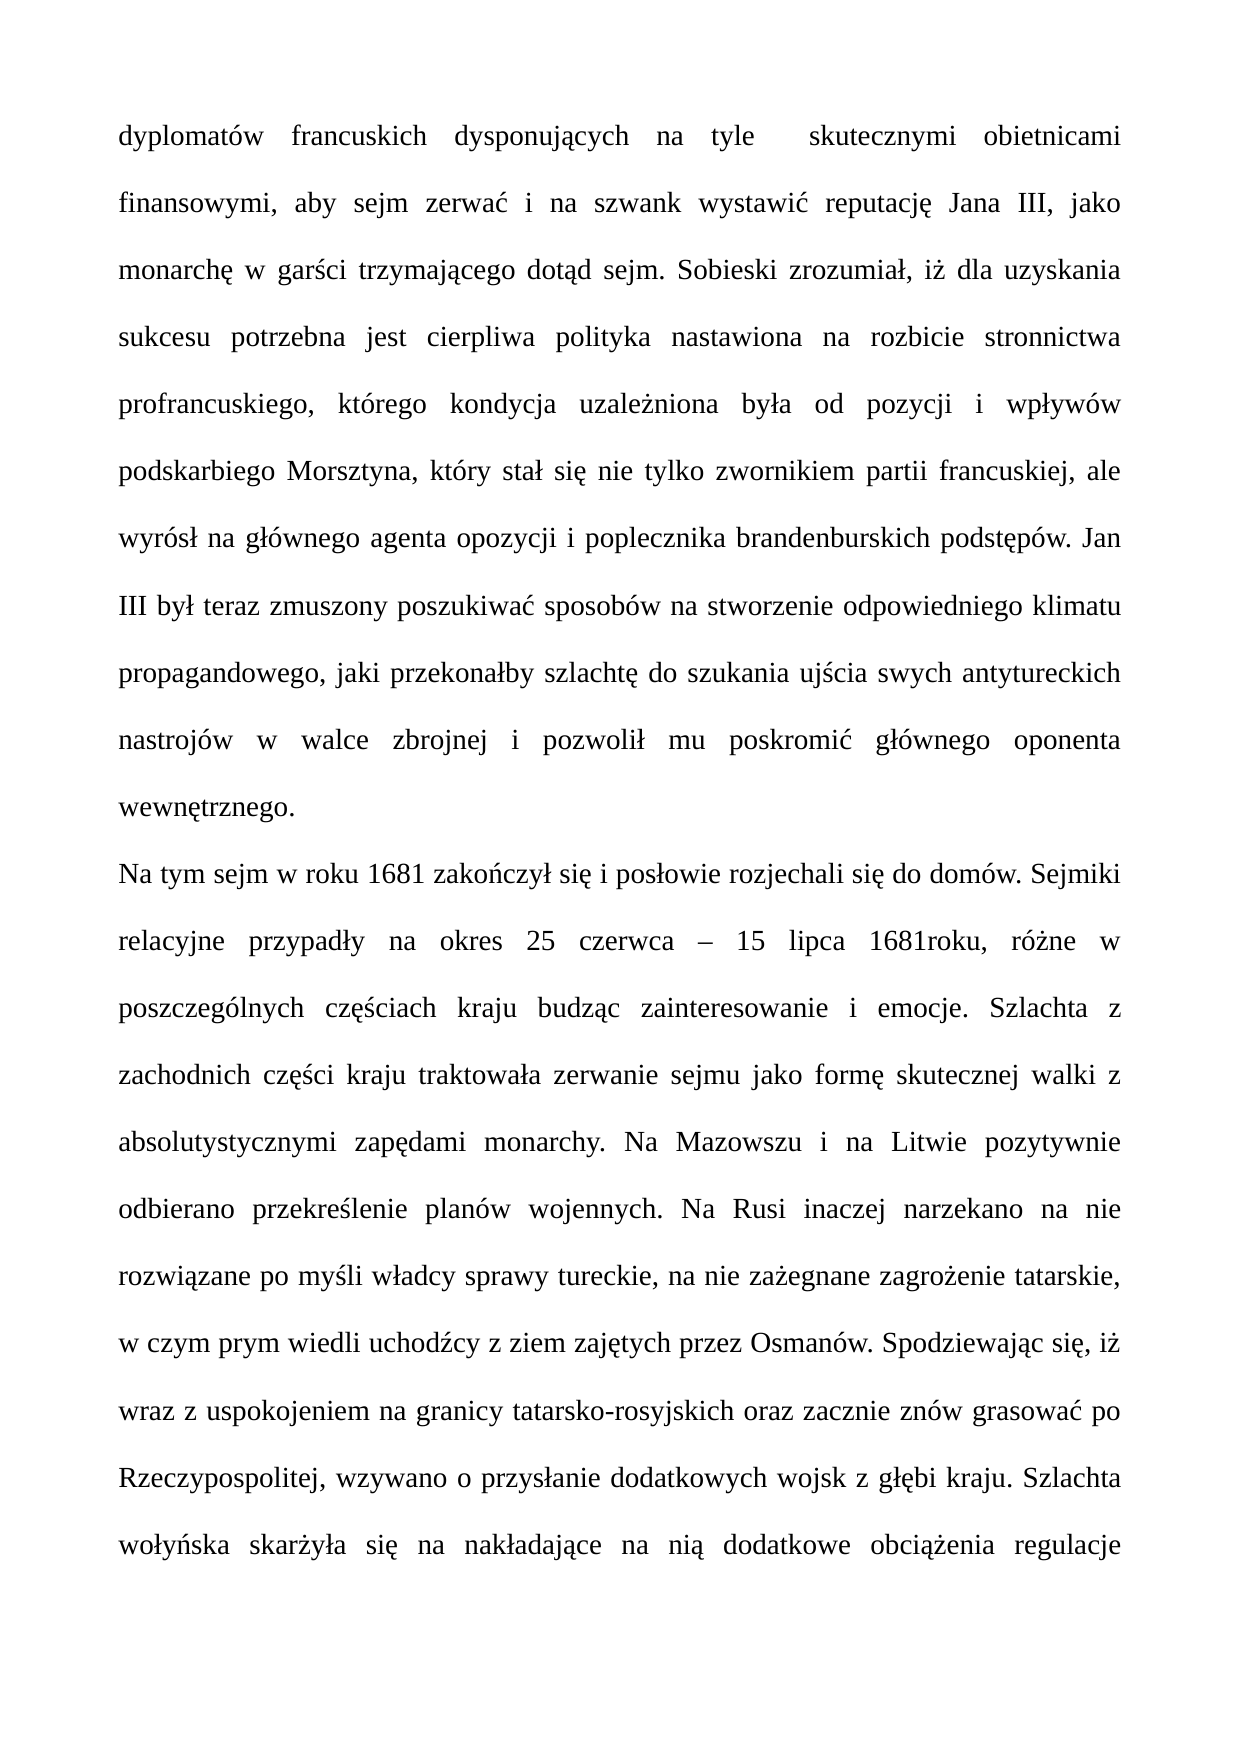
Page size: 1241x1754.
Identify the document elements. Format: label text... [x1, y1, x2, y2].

text dyplomatów francuskich dysponujących na tyle skutecznymi obietnicami finansowymi, aby sejm zerwać i na szwank wystawić reputację Jana III, jako monarchę w garści trzymającego dotąd sejm. Sobieski zrozumiał, iż dla uzyskania sukcesu potrzebna jest cierpliwa polityka nastawiona na rozbicie stronnictwa profrancuskiego, którego kondycja uzależniona była od pozycji i wpływów podskarbiego Morsztyna, który stał się nie tylko zwornikiem partii francuskiej, ale wyrósł na głównego agenta opozycji i poplecznika brandenburskich podstępów. Jan III był teraz zmuszony poszukiwać sposobów na stworzenie odpowiedniego klimatu propagandowego, jaki przekonałby szlachtę do szukania ujścia swych antytureckich nastrojów w walce zbrojnej i pozwolił mu poskromić głównego oponenta wewnętrznego. [118, 118, 1122, 822]
text Na tym sejm w roku 1681 zakończył się i posłowie rozjechali się do domów. Sejmiki relacyjne przypadły na okres 25 czerwca – 15 lipca 1681roku, różne w poszczególnych częściach kraju budząc zainteresowanie i emocje. Szlachta z zachodnich części kraju traktowała zerwanie sejmu jako formę skutecznej walki z absolutystycznymi zapędami monarchy. Na Mazowszu i na Litwie pozytywnie odbierano przekreślenie planów wojennych. Na Rusi inaczej narzekano na nie rozwiązane po myśli władcy sprawy tureckie, na nie zażegnane zagrożenie tatarskie, w czym prym wiedli uchodźcy z ziem zajętych przez Osmanów. Spodziewając się, iż wraz z uspokojeniem na granicy tatarsko-rosyjskich oraz zacznie znów grasować po Rzeczypospolitej, wzywano o przysłanie dodatkowych wojsk z głębi kraju. Szlachta wołyńska skarżyła się na nakładające na nią dodatkowe obciążenia regulacje [118, 856, 1122, 1560]
